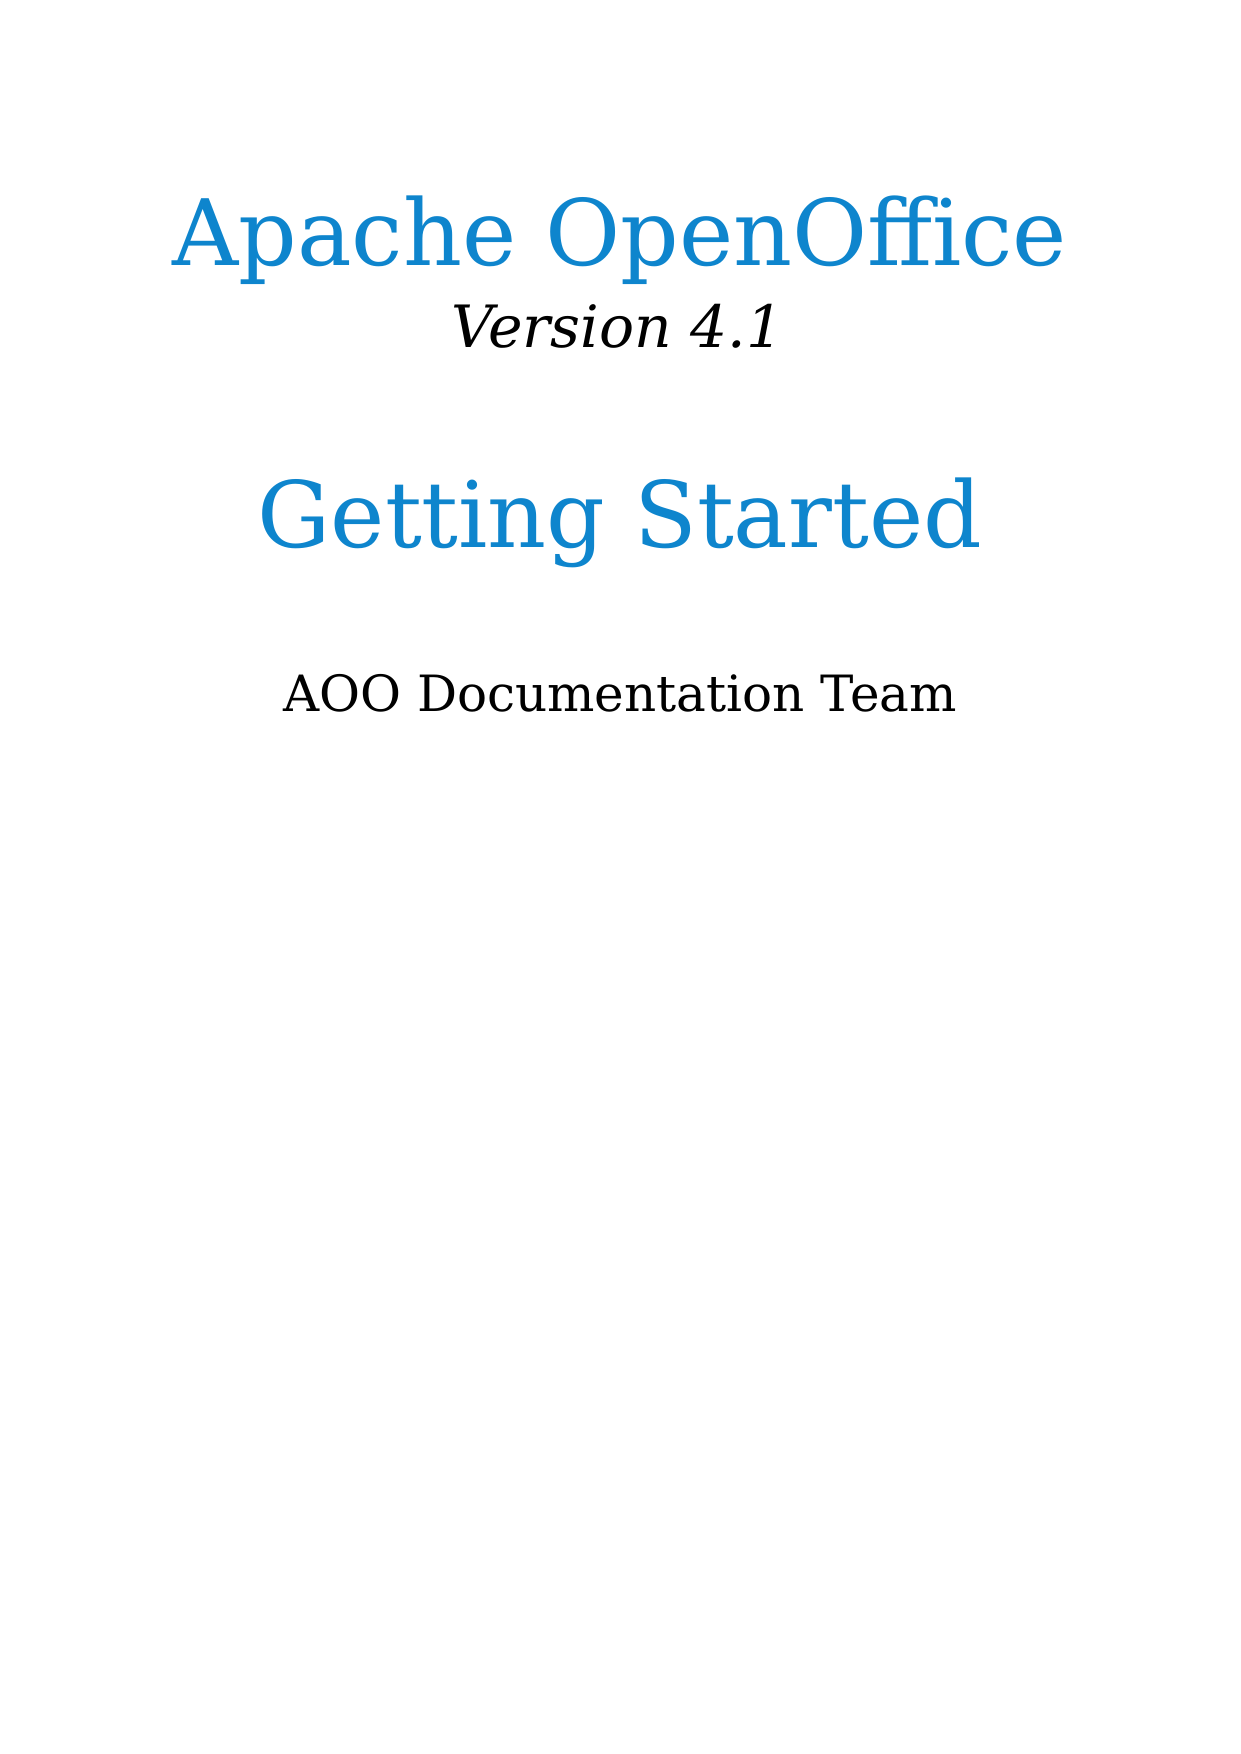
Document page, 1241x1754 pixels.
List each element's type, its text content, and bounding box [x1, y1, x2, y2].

text Getting Started [118, 462, 1122, 569]
text AOO Documentation Team [118, 665, 1122, 723]
subtitle Version 4.1 [118, 293, 1122, 361]
text Apache OpenOffice [118, 181, 1122, 287]
